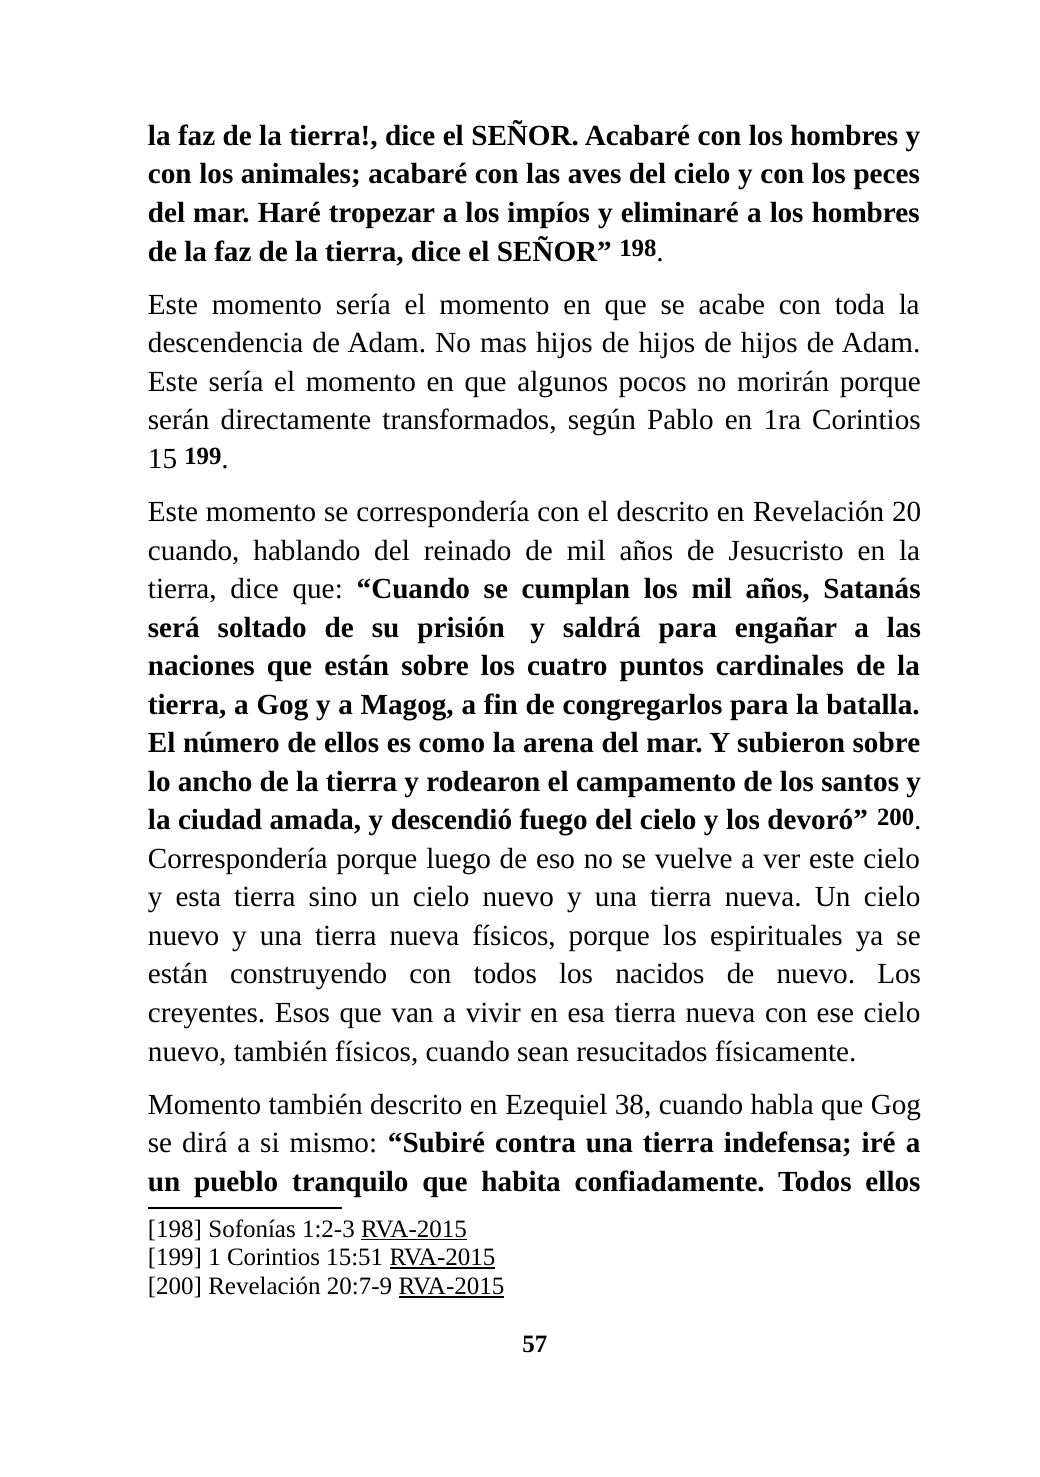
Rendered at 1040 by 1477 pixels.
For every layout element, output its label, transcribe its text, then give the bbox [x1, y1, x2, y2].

text Momento también descrito en Ezequiel 38, cuando habla que Gog se dirá a si mismo: “Subiré contra una tierra indefensa; iré a un pueblo tranquilo que habita confiadamente. Todos ellos [148, 1087, 921, 1197]
text Este momento se correspondería con el descrito en Revelación 20 cuando, hablando del reinado de mil años de Jesucristo en la tierra, dice que: “Cuando se cumplan los mil años, Satanás será soltado de su prisión y saldrá para engañar a las naciones que están sobre los cuatro puntos cardinales de la tierra, a Gog y a Magog, a fin de congregarlos para la batalla. El número de ellos es como la arena del mar. Y subieron sobre lo ancho de la tierra y rodearon el campamento de los santos y la ciudad amada, y descendió fuego del cielo y los devoró” . Correspondería porque luego de eso no se vuelve a ver este cielo y esta tierra sino un cielo nuevo y una tierra nueva. Un cielo nuevo y una tierra nueva físicos, porque los espirituales ya se están construyendo con todos los nacidos de nuevo. Los creyentes. Esos que van a vivir en esa tierra nueva con ese cielo nuevo, también físicos, cuando sean resucitados físicamente. [148, 494, 921, 1067]
text 1 Corintios 15:51 RVA-2015 [148, 1242, 921, 1271]
text la faz de la tierra!, dice el SEÑOR. Acabaré con los hombres y con los animales; acabaré con las aves del cielo y con los peces del mar. Haré tropezar a los impíos y eliminaré a los hombres de la faz de la tierra, dice el SEÑOR” . [148, 118, 921, 267]
text Este momento sería el momento en que se acabe con toda la descendencia de Adam. No mas hijos de hijos de hijos de Adam. Este sería el momento en que algunos pocos no morirán porque serán directamente transformados, según Pablo en 1ra Corintios 15 . [148, 287, 921, 474]
text Sofonías 1:2-3 RVA-2015 [148, 1214, 921, 1242]
text Revelación 20:7-9 RVA-2015 [148, 1271, 921, 1300]
